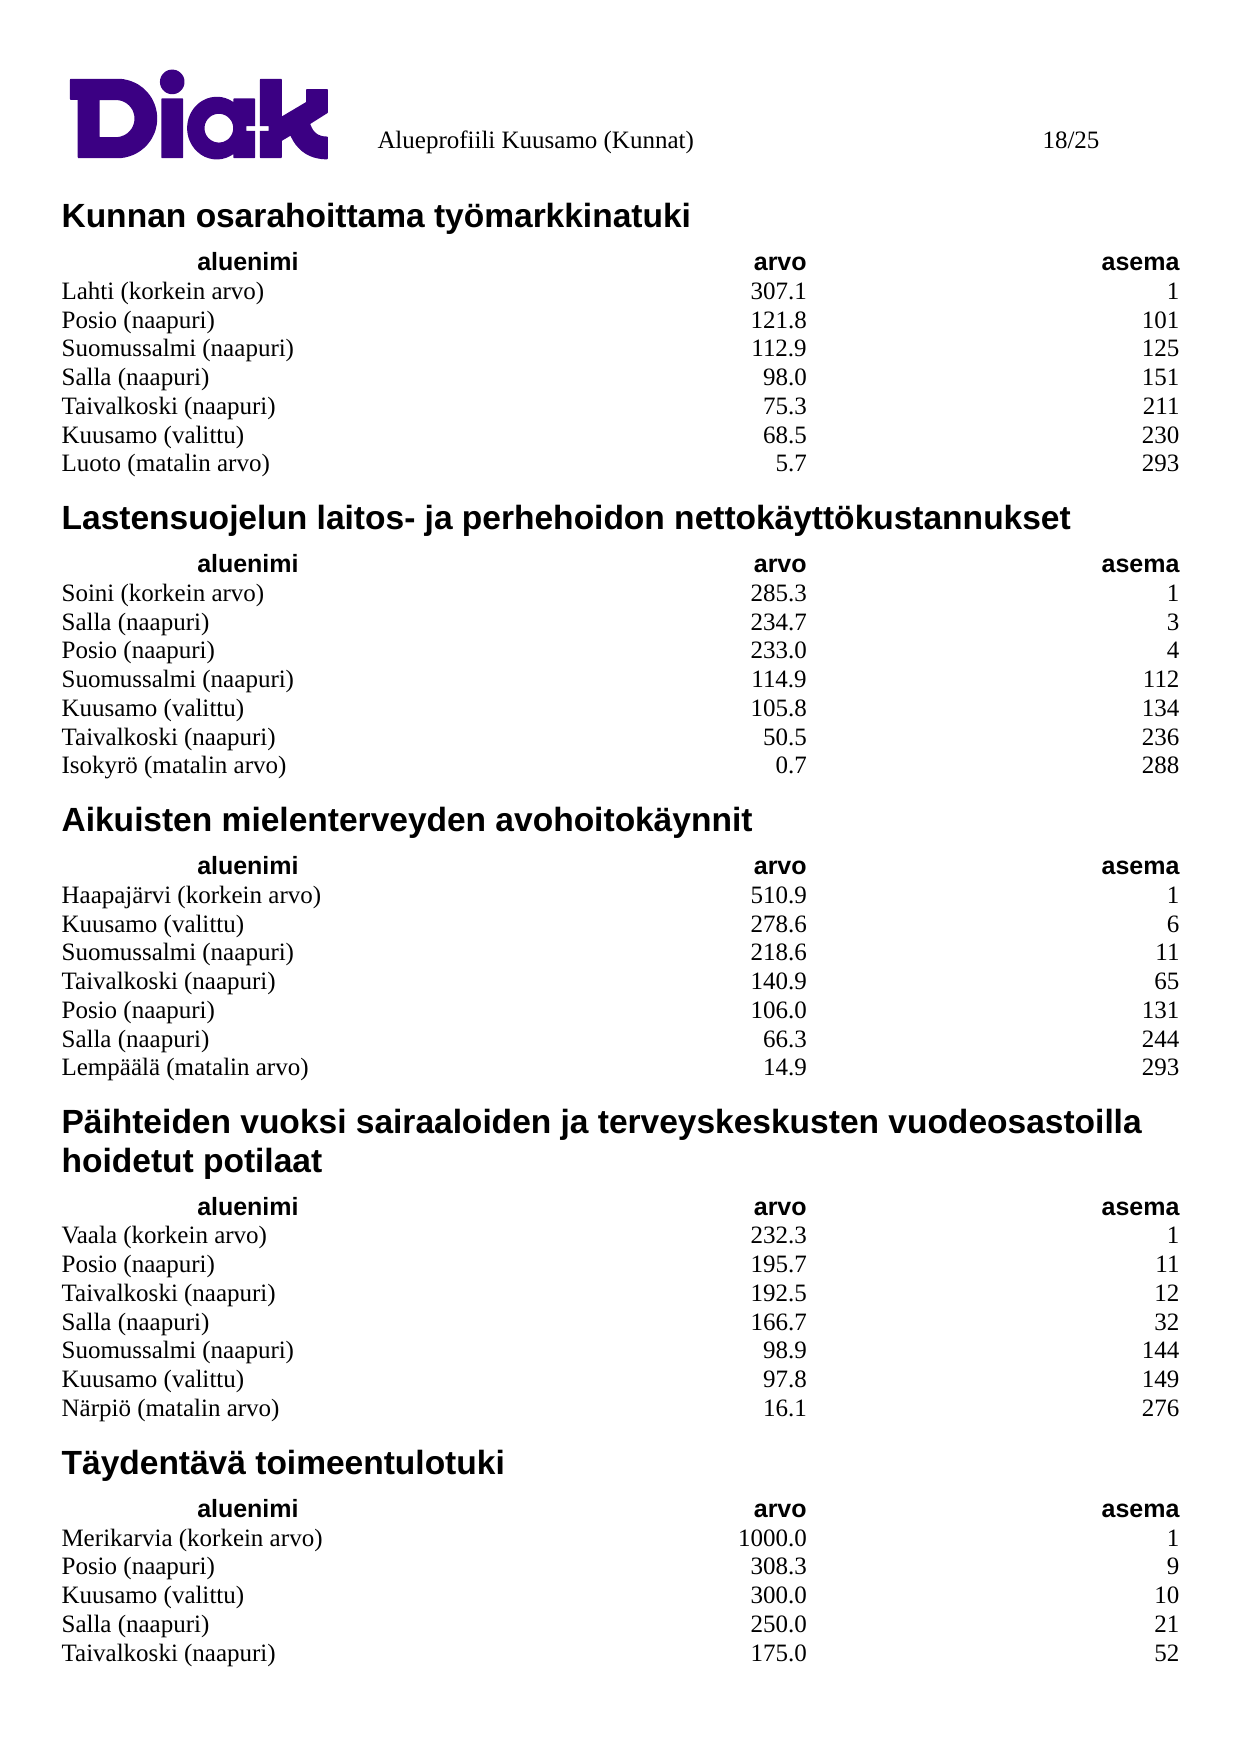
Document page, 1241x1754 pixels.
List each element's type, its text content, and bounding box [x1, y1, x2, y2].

table_cell 3 [806, 607, 1179, 636]
table_cell 112 [806, 664, 1179, 693]
table_cell Taivalkoski (naapuri) [61, 391, 434, 420]
table_cell Salla (naapuri) [61, 607, 434, 636]
table_cell 211 [806, 391, 1179, 420]
table_cell 21 [806, 1609, 1179, 1638]
table_cell 101 [806, 305, 1179, 333]
table_cell Kuusamo (valittu) [61, 1580, 434, 1609]
table_cell 151 [806, 362, 1179, 391]
table_cell Salla (naapuri) [61, 1024, 434, 1052]
table_cell 195.7 [434, 1249, 806, 1278]
table_cell Posio (naapuri) [61, 305, 434, 333]
table_cell 230 [806, 420, 1179, 448]
table_cell Salla (naapuri) [61, 1307, 434, 1336]
table_cell Kuusamo (valittu) [61, 420, 434, 448]
table_cell 131 [806, 995, 1179, 1024]
table_cell 1 [806, 578, 1179, 607]
table_header arvo [434, 247, 806, 276]
table_header aluenimi [61, 851, 434, 880]
table_cell 308.3 [434, 1551, 806, 1580]
table_cell 1 [806, 276, 1179, 305]
table_cell Taivalkoski (naapuri) [61, 1638, 434, 1666]
table_cell 250.0 [434, 1609, 806, 1638]
table_cell 6 [806, 909, 1179, 937]
subtitle Täydentävä toimeentulotuki [61, 1443, 1179, 1481]
table_cell 144 [806, 1336, 1179, 1364]
table_cell 510.9 [434, 880, 806, 909]
table_cell Posio (naapuri) [61, 1249, 434, 1278]
table_cell 32 [806, 1307, 1179, 1336]
table_cell Suomussalmi (naapuri) [61, 1336, 434, 1364]
table_cell Taivalkoski (naapuri) [61, 966, 434, 995]
table_cell 125 [806, 334, 1179, 362]
table_header aluenimi [61, 247, 434, 276]
table_header arvo [434, 1192, 806, 1221]
table_header aluenimi [61, 1494, 434, 1523]
table_cell 11 [806, 1249, 1179, 1278]
table_cell Kuusamo (valittu) [61, 1364, 434, 1393]
table_cell 112.9 [434, 334, 806, 362]
table_cell 98.9 [434, 1336, 806, 1364]
table_cell Närpiö (matalin arvo) [61, 1393, 434, 1422]
table_cell 149 [806, 1364, 1179, 1393]
table_cell 65 [806, 966, 1179, 995]
subtitle Aikuisten mielenterveyden avohoitokäynnit [61, 800, 1179, 839]
table_cell Salla (naapuri) [61, 1609, 434, 1638]
table_cell Taivalkoski (naapuri) [61, 722, 434, 751]
table_cell 233.0 [434, 636, 806, 664]
table_cell 11 [806, 938, 1179, 966]
table_cell 105.8 [434, 693, 806, 722]
table_cell 293 [806, 1053, 1179, 1081]
table_cell 1 [806, 1221, 1179, 1249]
table_cell 114.9 [434, 664, 806, 693]
table_cell Vaala (korkein arvo) [61, 1221, 434, 1249]
table_cell 300.0 [434, 1580, 806, 1609]
table_cell Suomussalmi (naapuri) [61, 664, 434, 693]
table_cell 166.7 [434, 1307, 806, 1336]
table_header aluenimi [61, 549, 434, 578]
table_cell 192.5 [434, 1278, 806, 1307]
table_cell 68.5 [434, 420, 806, 448]
table_cell 293 [806, 449, 1179, 477]
table_cell 106.0 [434, 995, 806, 1024]
table_cell 236 [806, 722, 1179, 751]
table_cell Kuusamo (valittu) [61, 693, 434, 722]
table_cell 14.9 [434, 1053, 806, 1081]
subtitle Päihteiden vuoksi sairaaloiden ja terveyskeskusten vuodeosastoilla hoidetut potilaat [61, 1102, 1179, 1179]
table_cell 66.3 [434, 1024, 806, 1052]
table_cell 5.7 [434, 449, 806, 477]
table_cell 234.7 [434, 607, 806, 636]
table_cell 0.7 [434, 751, 806, 779]
table_cell 52 [806, 1638, 1179, 1666]
table_header arvo [434, 549, 806, 578]
table_header arvo [434, 1494, 806, 1523]
table_cell 16.1 [434, 1393, 806, 1422]
table_cell Suomussalmi (naapuri) [61, 334, 434, 362]
table_cell Posio (naapuri) [61, 636, 434, 664]
table_cell Merikarvia (korkein arvo) [61, 1523, 434, 1551]
table_cell Posio (naapuri) [61, 995, 434, 1024]
table_cell Lempäälä (matalin arvo) [61, 1053, 434, 1081]
table_cell Suomussalmi (naapuri) [61, 938, 434, 966]
table_cell 9 [806, 1551, 1179, 1580]
table_cell 244 [806, 1024, 1179, 1052]
subtitle Kunnan osarahoittama työmarkkinatuki [61, 196, 1179, 235]
table_cell Soini (korkein arvo) [61, 578, 434, 607]
table_header asema [806, 549, 1179, 578]
table_header aluenimi [61, 1192, 434, 1221]
table_cell Haapajärvi (korkein arvo) [61, 880, 434, 909]
table_cell Luoto (matalin arvo) [61, 449, 434, 477]
table_cell 232.3 [434, 1221, 806, 1249]
table_header asema [806, 851, 1179, 880]
table_cell Salla (naapuri) [61, 362, 434, 391]
table_cell 98.0 [434, 362, 806, 391]
table_cell 1000.0 [434, 1523, 806, 1551]
table_cell Posio (naapuri) [61, 1551, 434, 1580]
table_cell 121.8 [434, 305, 806, 333]
table_cell Isokyrö (matalin arvo) [61, 751, 434, 779]
table_cell 218.6 [434, 938, 806, 966]
table_cell 140.9 [434, 966, 806, 995]
table_cell 75.3 [434, 391, 806, 420]
table_cell 276 [806, 1393, 1179, 1422]
table_cell 50.5 [434, 722, 806, 751]
table_header arvo [434, 851, 806, 880]
table_cell 12 [806, 1278, 1179, 1307]
table_cell 285.3 [434, 578, 806, 607]
table_cell Taivalkoski (naapuri) [61, 1278, 434, 1307]
table_cell Kuusamo (valittu) [61, 909, 434, 937]
table_header asema [806, 247, 1179, 276]
table_cell 10 [806, 1580, 1179, 1609]
table_cell 278.6 [434, 909, 806, 937]
table_cell Lahti (korkein arvo) [61, 276, 434, 305]
table_cell 134 [806, 693, 1179, 722]
table_cell 4 [806, 636, 1179, 664]
table_cell 1 [806, 1523, 1179, 1551]
table_cell 307.1 [434, 276, 806, 305]
table_cell 97.8 [434, 1364, 806, 1393]
table_cell 1 [806, 880, 1179, 909]
table_header asema [806, 1494, 1179, 1523]
subtitle Lastensuojelun laitos- ja perhehoidon nettokäyttökustannukset [61, 498, 1179, 537]
table_cell 288 [806, 751, 1179, 779]
table_cell 175.0 [434, 1638, 806, 1666]
table_header asema [806, 1192, 1179, 1221]
